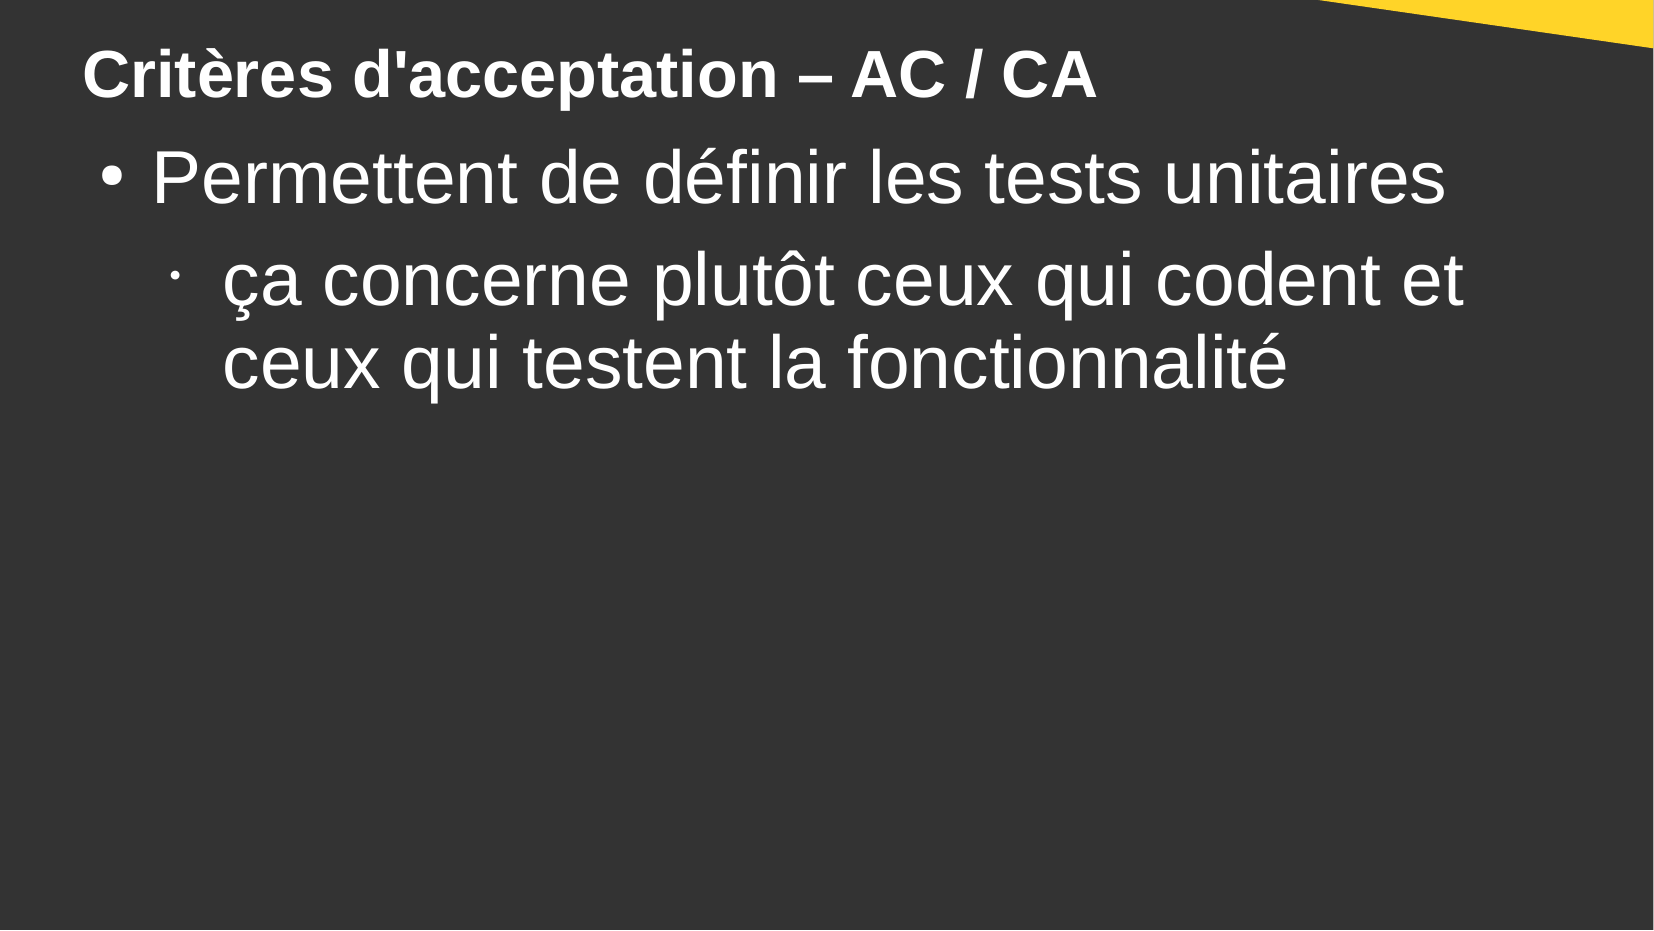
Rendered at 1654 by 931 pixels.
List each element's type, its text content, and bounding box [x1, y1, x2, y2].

text_box [1318, 0, 1654, 49]
list Permettent de définir les tests unitaires ça concerne plutôt ceux qui codent et ceux qui testent la fonctionnalité [80, 135, 1620, 777]
title Critères d'acceptation – AC / CA [82, 37, 1571, 122]
